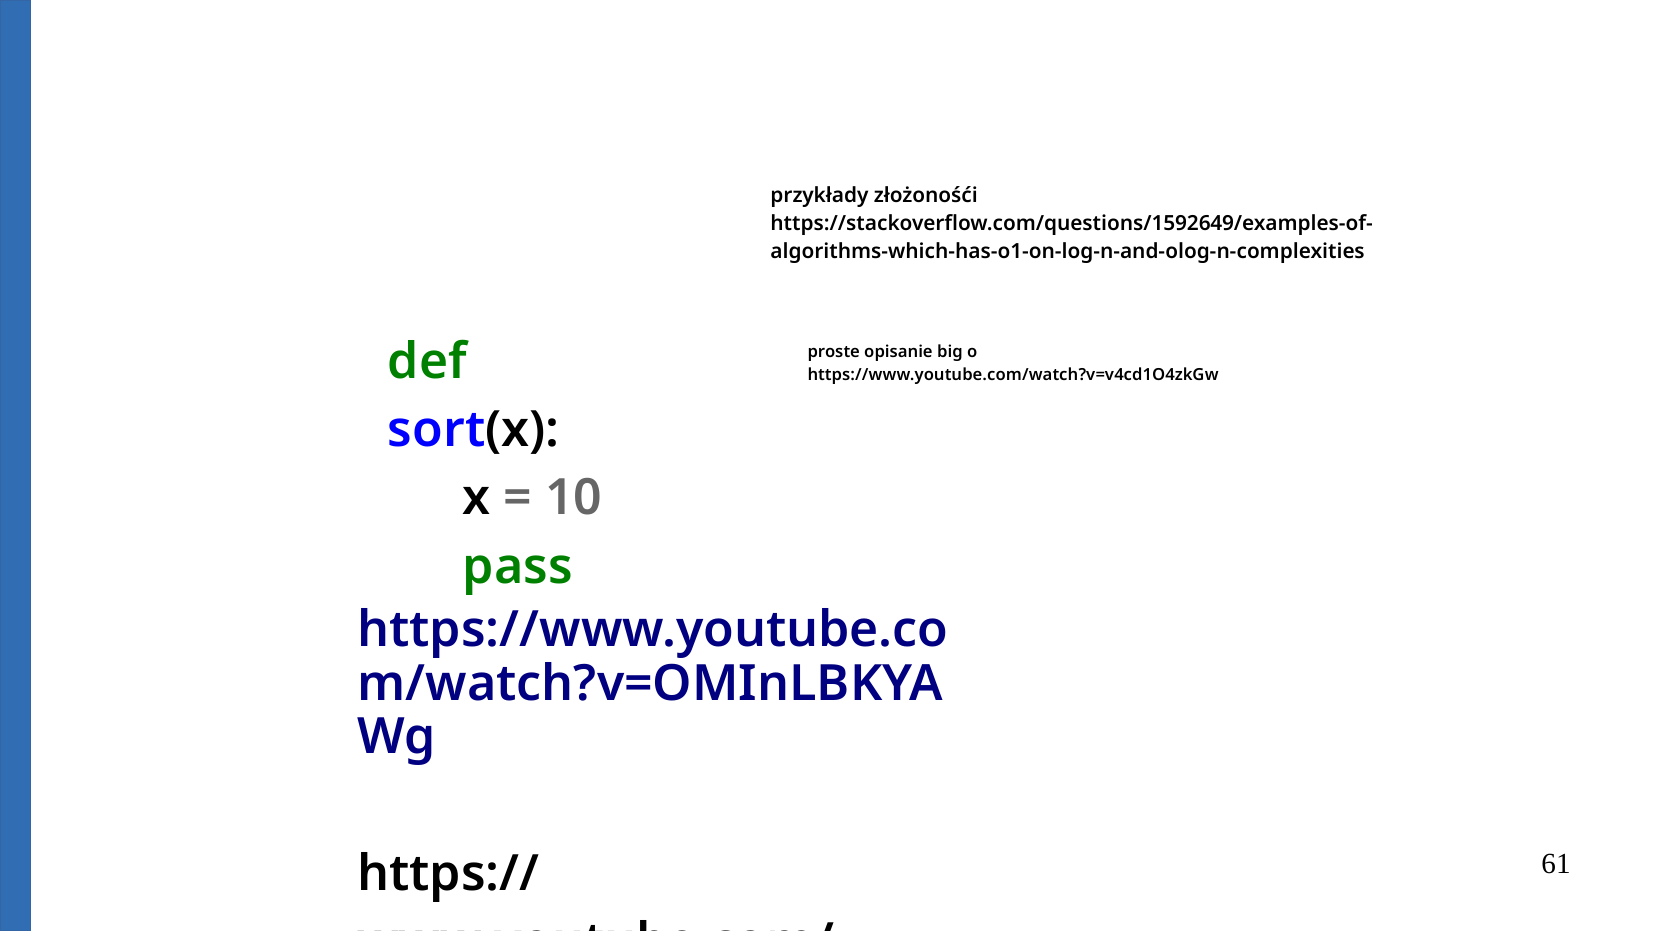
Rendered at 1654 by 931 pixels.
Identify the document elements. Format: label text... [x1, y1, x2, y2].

text_box https://www.youtube.com/watch?v=OMInLBKYAWg https://www.youtube.com/watch?v=uHjPTUpQOAk [342, 585, 992, 853]
text_box def sort(x): x = 10 pass [373, 317, 624, 585]
text_box proste opisanie big o https://www.youtube.com/watch?v=v4cd1O4zkGw [792, 332, 1489, 390]
text_box [0, 0, 31, 931]
text_box przykłady złożonośći https://stackoverflow.com/questions/1592649/examples-of-algorithms-which-has-o1-on-log-n-and-olog-n-complexities [755, 172, 1486, 269]
